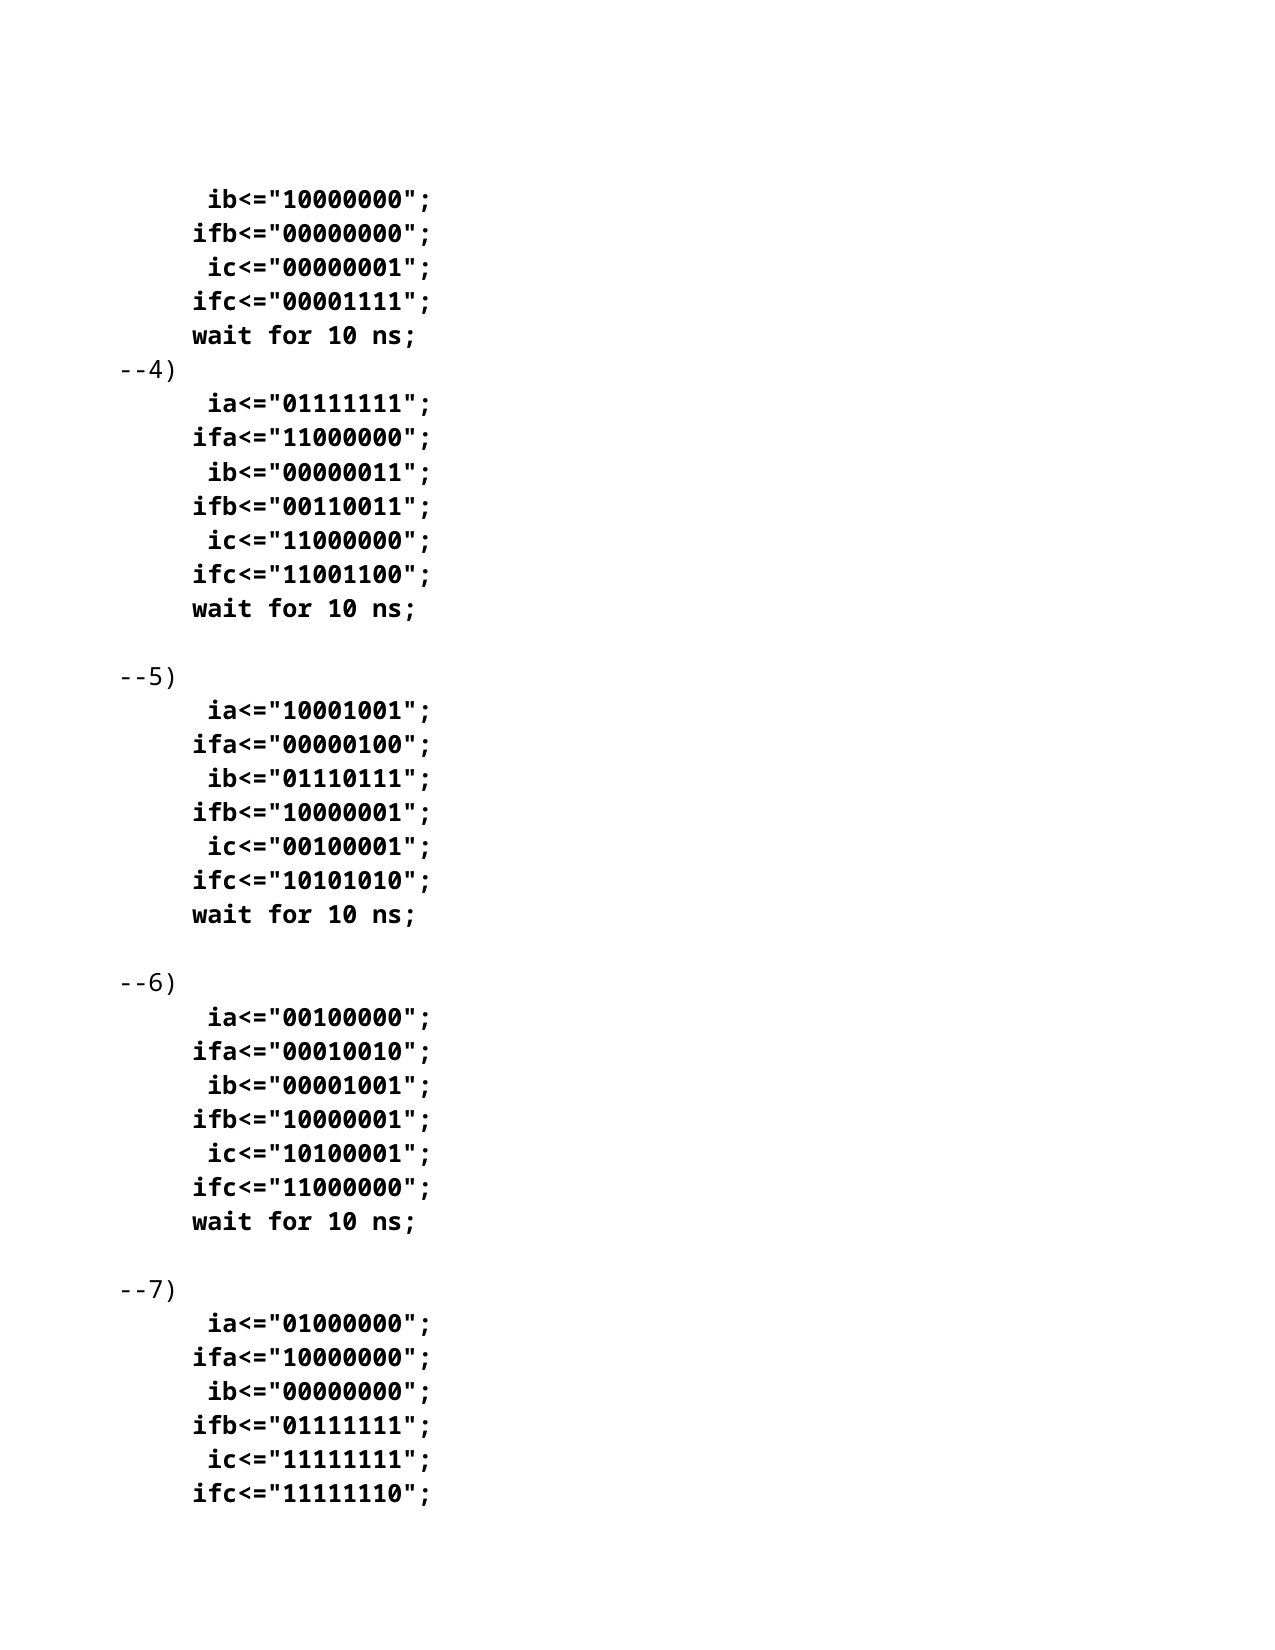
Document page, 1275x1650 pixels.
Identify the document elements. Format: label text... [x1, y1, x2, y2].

text ifb<="01111111"; [118, 1408, 1157, 1442]
text ifc<="11111110"; [118, 1476, 1157, 1510]
text ifa<="11000000"; [118, 420, 1157, 454]
text ifa<="00010010"; [118, 1033, 1157, 1067]
text ia<="01111111"; [118, 386, 1157, 420]
text ifc<="11001100"; [118, 556, 1157, 590]
text ifa<="00000100"; [118, 727, 1157, 761]
text ic<="11111111"; [118, 1442, 1157, 1476]
text ifc<="00001111"; [118, 284, 1157, 318]
text --5) [118, 658, 1157, 693]
text wait for 10 ns; [118, 318, 1157, 352]
text ib<="00000011"; [118, 454, 1157, 488]
text ifb<="10000001"; [118, 1101, 1157, 1135]
text wait for 10 ns; [118, 897, 1157, 931]
text ifb<="00000000"; [118, 216, 1157, 250]
text ia<="00100000"; [118, 999, 1157, 1033]
text ifa<="10000000"; [118, 1340, 1157, 1374]
text ic<="00100001"; [118, 829, 1157, 863]
text wait for 10 ns; [118, 590, 1157, 624]
text ib<="10000000"; [118, 182, 1157, 216]
text ifb<="00110011"; [118, 488, 1157, 522]
text --7) [118, 1272, 1157, 1306]
text ic<="11000000"; [118, 522, 1157, 556]
text ib<="01110111"; [118, 761, 1157, 795]
text ifc<="10101010"; [118, 863, 1157, 897]
text ia<="10001001"; [118, 693, 1157, 727]
text ib<="00000000"; [118, 1374, 1157, 1408]
text ifb<="10000001"; [118, 795, 1157, 829]
text wait for 10 ns; [118, 1203, 1157, 1238]
text --4) [118, 352, 1157, 386]
text ic<="10100001"; [118, 1135, 1157, 1169]
text ic<="00000001"; [118, 250, 1157, 284]
text --6) [118, 965, 1157, 999]
text ib<="00001001"; [118, 1067, 1157, 1101]
text ia<="01000000"; [118, 1306, 1157, 1340]
text ifc<="11000000"; [118, 1169, 1157, 1203]
